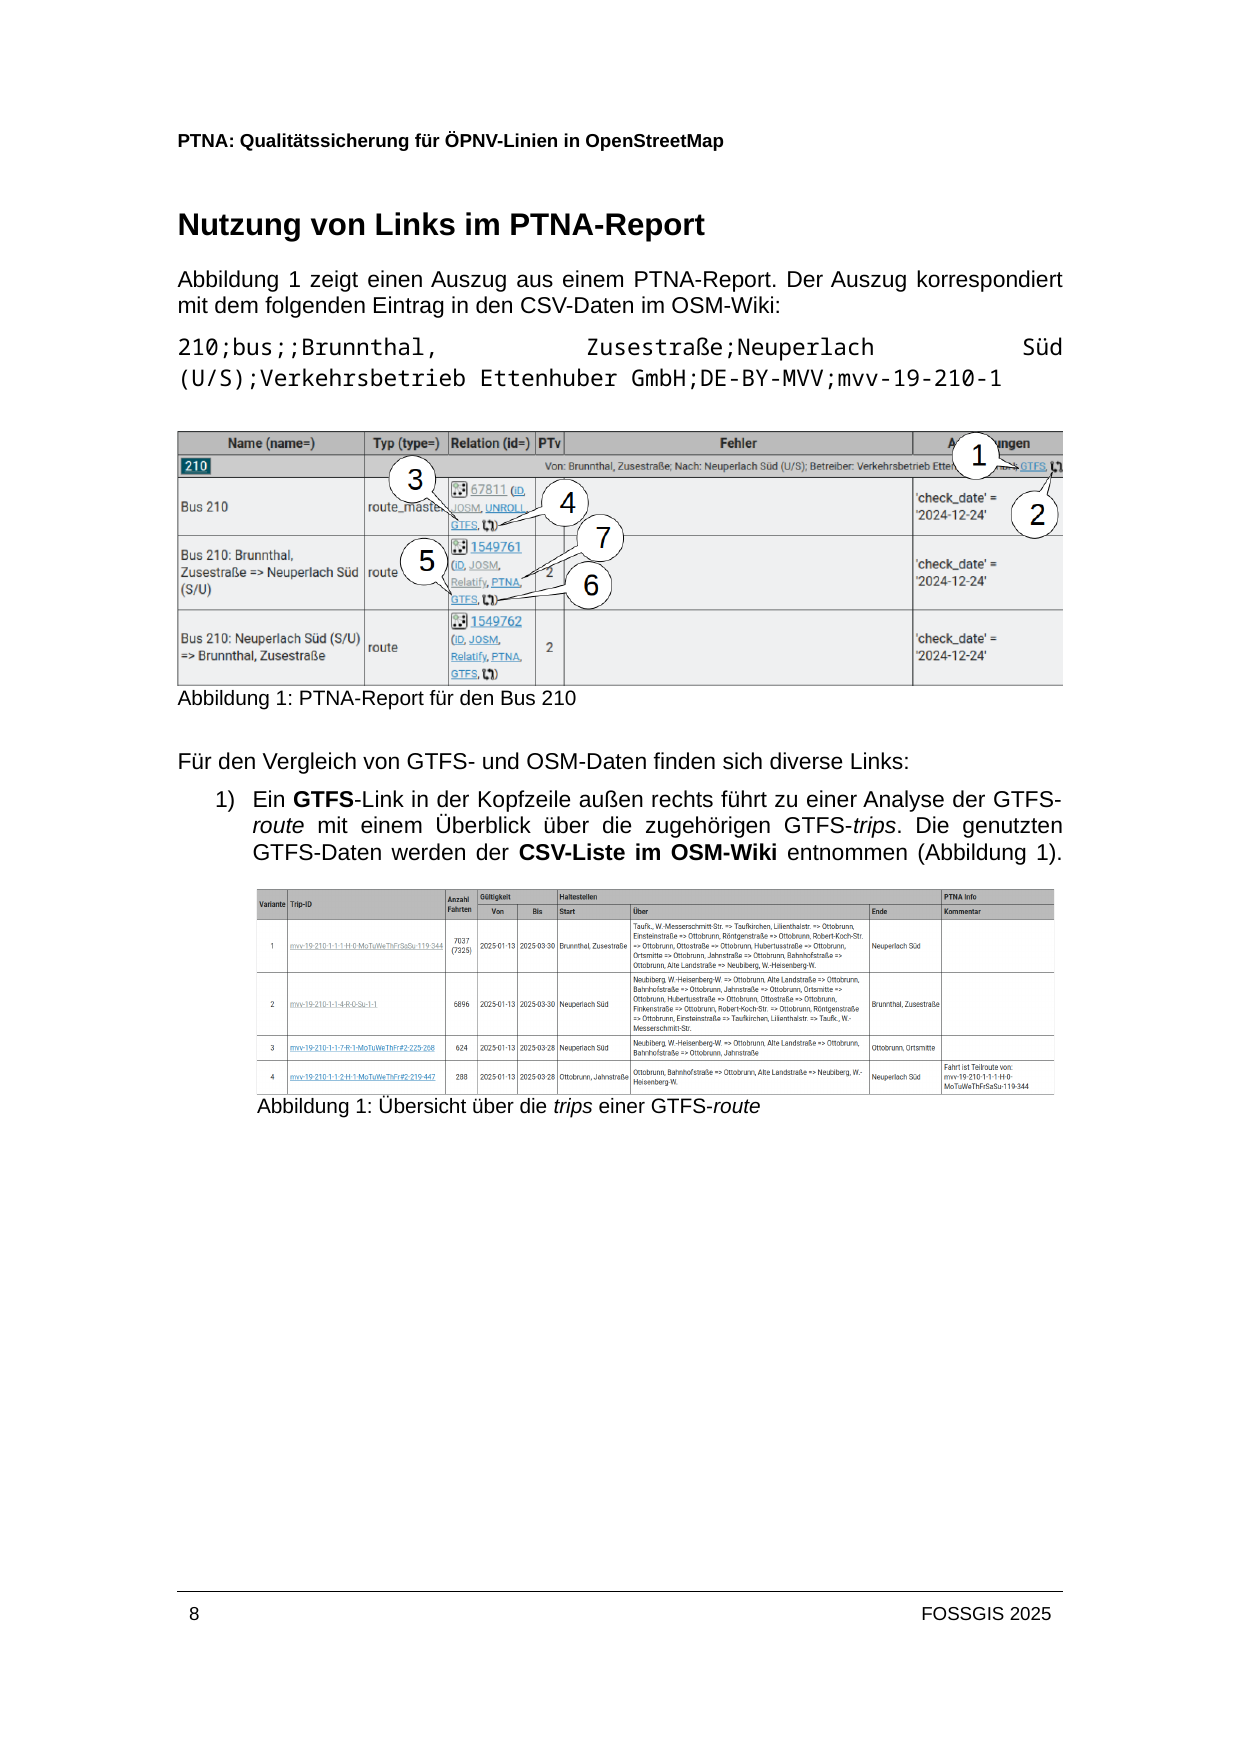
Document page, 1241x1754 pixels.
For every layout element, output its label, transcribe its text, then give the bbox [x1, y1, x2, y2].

picture [177, 431, 1063, 686]
text Abbildung 1: PTNA-Report für den Bus 210 [177, 686, 1063, 709]
text Abbildung 1 zeigt einen Auszug aus einem PTNA-Report. Der Auszug korrespondiert mit dem folgenden Eintrag in den CSV-Daten im OSM-Wiki: [177, 266, 1063, 319]
list Abbildung 1: Übersicht über die trips einer GTFS-route [257, 1095, 1054, 1118]
text Für den Vergleich von GTFS- und OSM-Daten finden sich diverse Links: [177, 748, 1063, 774]
subtitle Nutzung von Links im PTNA-Report [177, 206, 1063, 242]
list Ein GTFS-Link in der Kopfzeile außen rechts führt zu einer Analyse der GTFS-route mit einem Überblick über die zugehörigen GTFS-trips. Die genutzten GTFS-Daten werden der CSV-Liste im OSM-Wiki entnommen (Abbildung 1). [215, 786, 1063, 1144]
picture [256, 889, 1055, 1095]
text 210;bus;;Brunnthal, Zusestraße;Neuperlach Süd (U/S);Verkehrsbetrieb Ettenhuber GmbH;DE-BY-MVV;mvv-19-210-1 [177, 331, 1063, 393]
